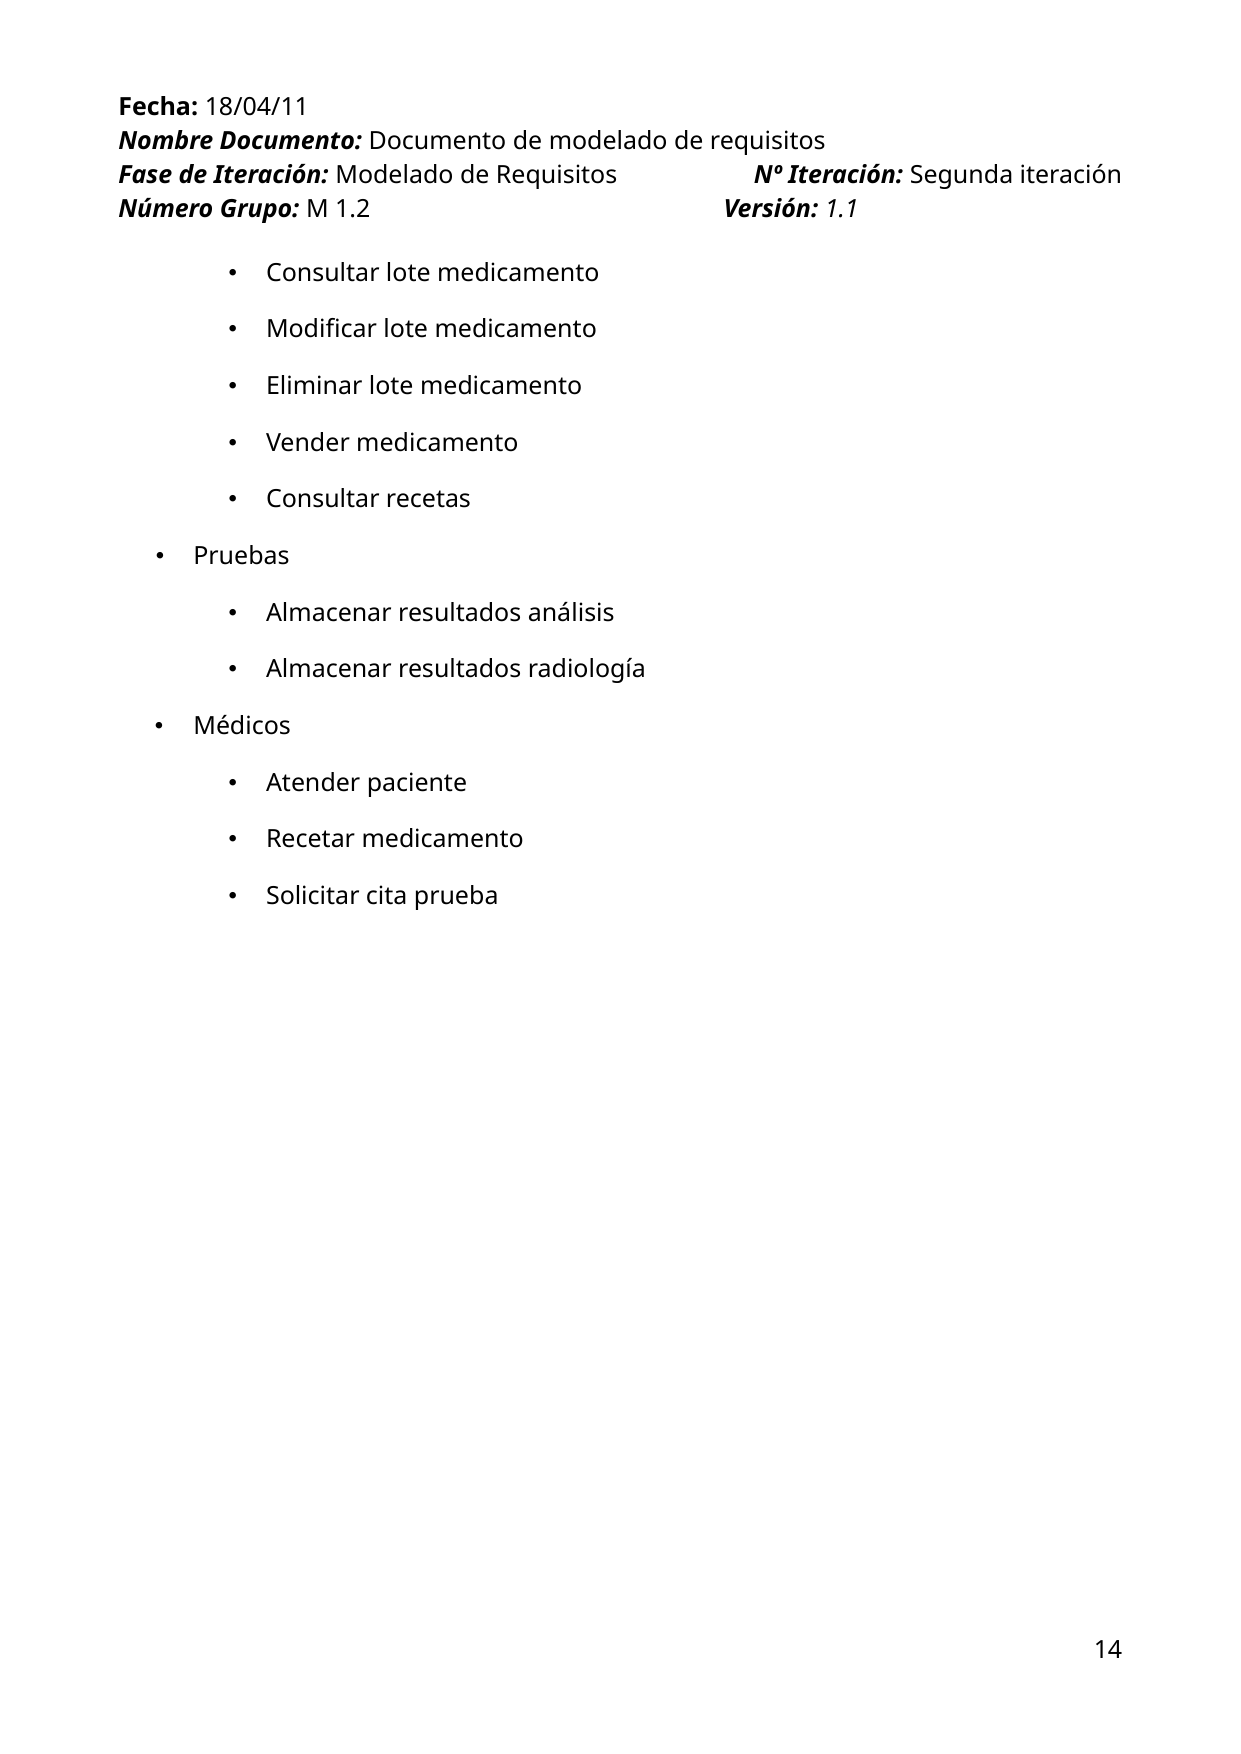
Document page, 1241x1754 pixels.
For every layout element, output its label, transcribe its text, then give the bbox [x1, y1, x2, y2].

list Recetar medicamento [228, 821, 1122, 855]
list Pruebas [156, 538, 1122, 572]
list Almacenar resultados radiología [228, 651, 1122, 685]
list Médicos [154, 708, 1122, 742]
list Vender medicamento [228, 424, 1122, 458]
list Modificar lote medicamento [228, 311, 1122, 345]
list Solicitar cita prueba [228, 878, 1122, 912]
list Consultar recetas [228, 481, 1122, 515]
list Almacenar resultados análisis [228, 594, 1122, 628]
list Atender paciente [228, 764, 1122, 798]
list Eliminar lote medicamento [228, 368, 1122, 402]
list Consultar lote medicamento [228, 254, 1122, 288]
